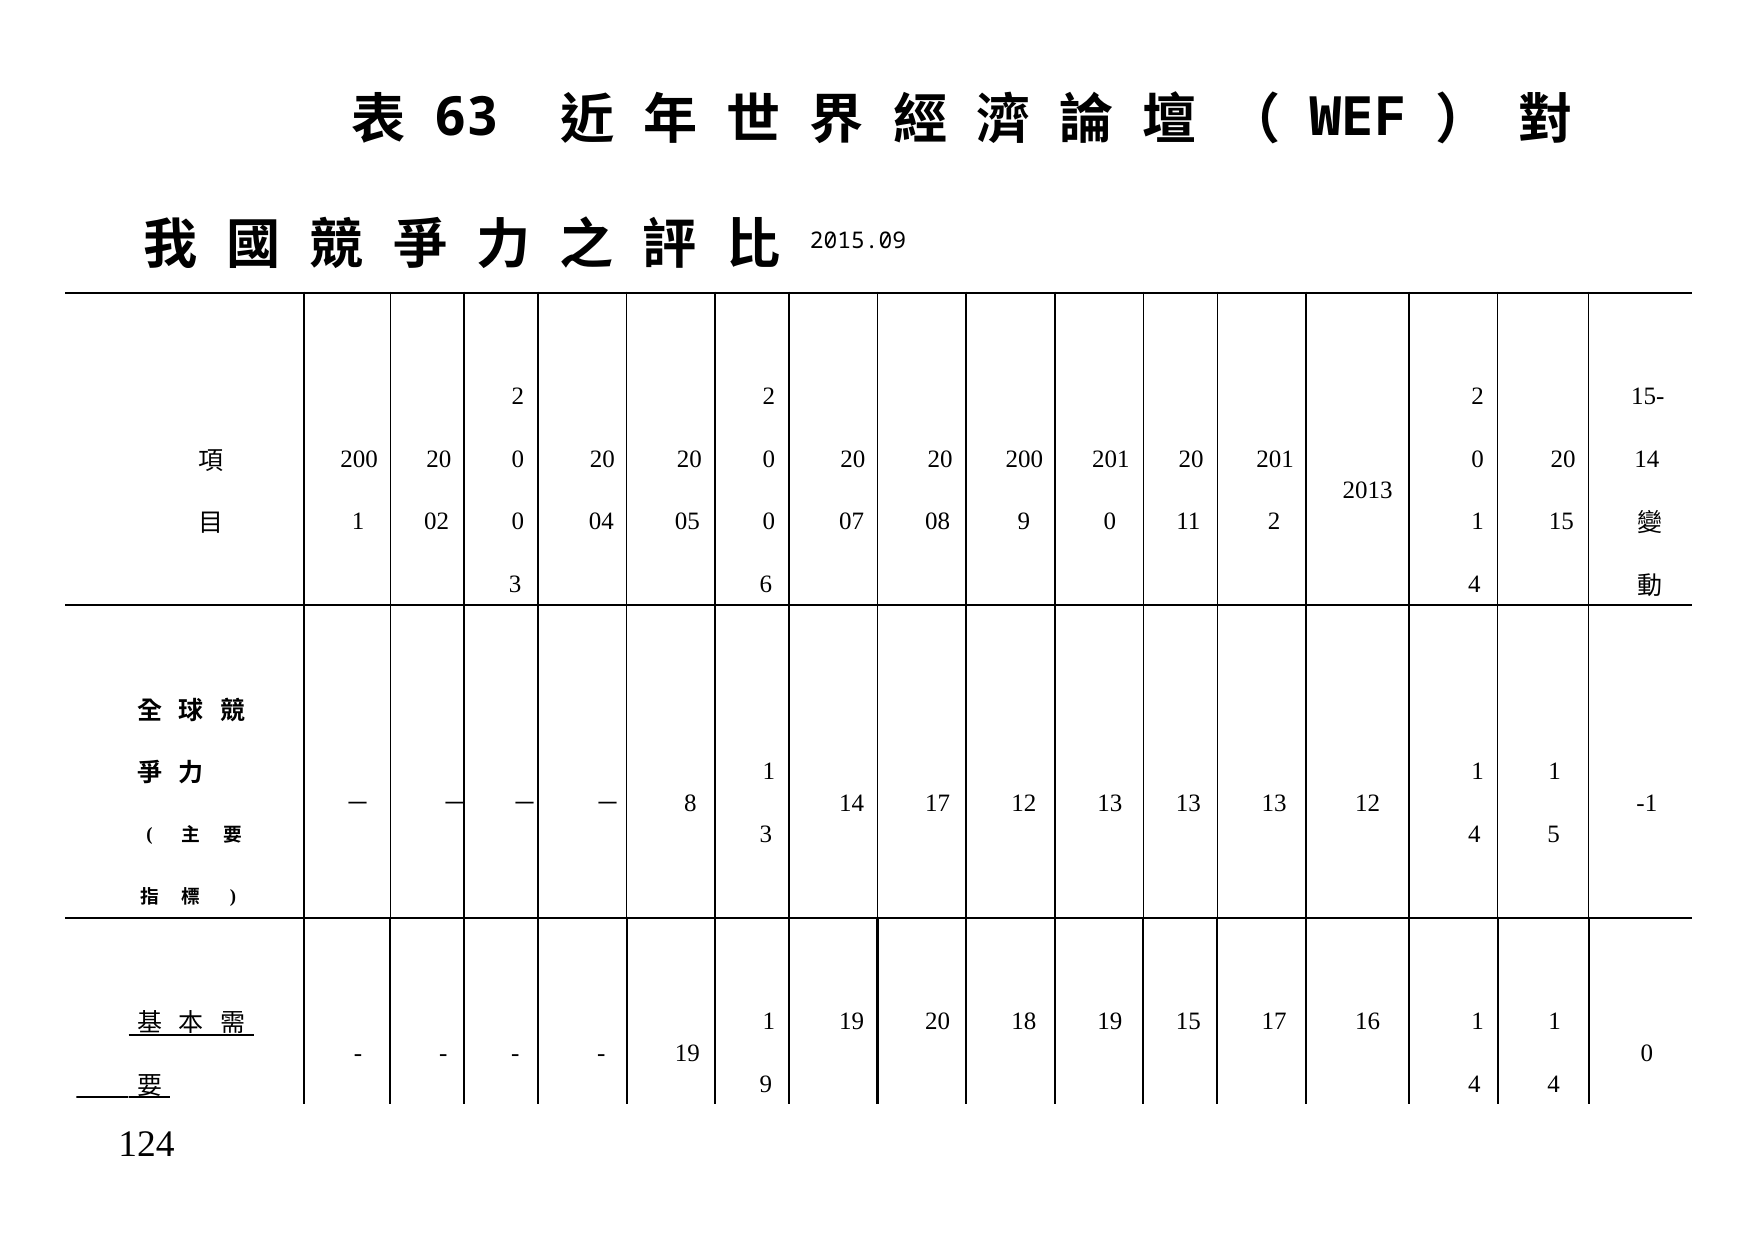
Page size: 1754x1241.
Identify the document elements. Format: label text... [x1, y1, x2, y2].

table_cell - [465, 919, 537, 1104]
table_header 2005 [627, 294, 714, 604]
table_cell 8 [627, 606, 714, 917]
subtitle 表63 近年世界經濟論壇（WEF）對我國競爭力之評比2015.09 [128, 42, 1628, 292]
table_cell － [539, 606, 626, 917]
table_cell 18 [967, 919, 1054, 1104]
table_cell 13 [716, 606, 788, 917]
table_cell 14 [1499, 919, 1588, 1104]
table_cell 13 [1218, 606, 1305, 917]
table_cell 17 [1218, 919, 1305, 1104]
table_header 2004 [539, 294, 626, 604]
table_header 2006 [716, 294, 788, 604]
table_cell 19 [628, 919, 714, 1104]
table_cell 12 [967, 606, 1054, 917]
table_cell 15 [1144, 919, 1216, 1104]
table_header 2008 [878, 294, 965, 604]
table_header 2013 [1307, 294, 1408, 604]
table_cell － [391, 606, 463, 917]
table_cell 基本需要 [65, 919, 303, 1104]
table_cell - [305, 919, 389, 1104]
table_cell 19 [790, 919, 876, 1104]
table_cell 14 [1410, 919, 1497, 1104]
table_header 2015 [1498, 294, 1588, 604]
table_header 2003 [465, 294, 537, 604]
table_header 2012 [1218, 294, 1305, 604]
table_header 2014 [1410, 294, 1497, 604]
table_cell 13 [1144, 606, 1217, 917]
table_cell － [305, 606, 390, 917]
table_header 2010 [1056, 294, 1143, 604]
table_cell 14 [1410, 606, 1497, 917]
table_header 2009 [967, 294, 1054, 604]
table_cell 16 [1307, 919, 1408, 1104]
table_cell 12 [1307, 606, 1408, 917]
table_cell 14 [790, 606, 877, 917]
table_cell 17 [878, 606, 965, 917]
table_cell 19 [716, 919, 788, 1104]
table_cell -1 [1589, 606, 1692, 917]
table_cell 全球競爭力(主要指標) [65, 606, 303, 917]
table_cell 13 [1056, 606, 1143, 917]
table_cell 20 [879, 919, 965, 1104]
table_header 2011 [1144, 294, 1217, 604]
table_cell - [539, 919, 626, 1104]
table_cell - [391, 919, 463, 1104]
table_header 15-14 變動 [1589, 294, 1692, 604]
table_cell 15 [1498, 606, 1588, 917]
table_cell － [465, 606, 537, 917]
table_cell 0 [1590, 919, 1692, 1104]
table_header 2002 [391, 294, 463, 604]
table_header 項 目 [65, 294, 303, 604]
table_cell 19 [1056, 919, 1142, 1104]
table_header 2001 [305, 294, 390, 604]
table_header 2007 [790, 294, 877, 604]
